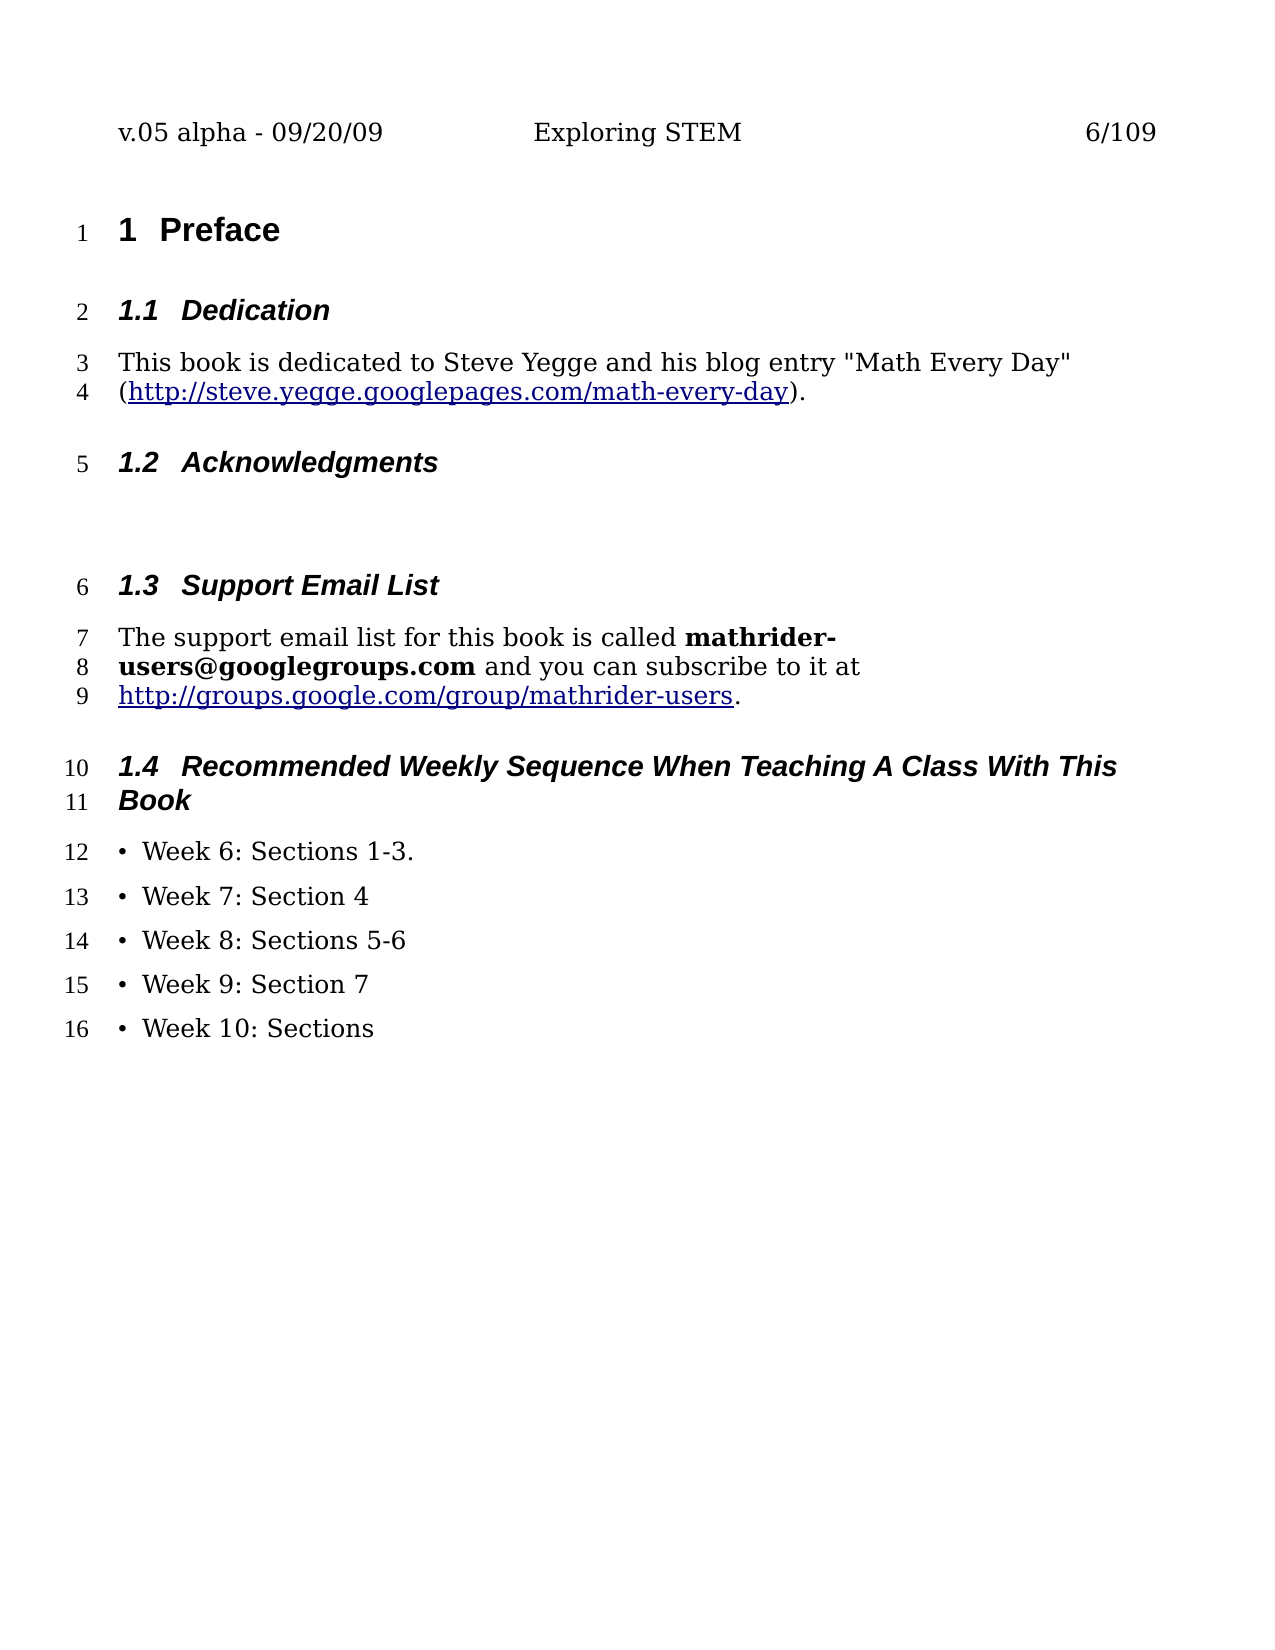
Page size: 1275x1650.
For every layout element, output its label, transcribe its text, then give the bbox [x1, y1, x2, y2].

subtitle Dedication [118, 293, 1157, 327]
list Week 9: Section 7 [118, 970, 1157, 999]
subtitle Support Email List [118, 568, 1157, 602]
list Week 8: Sections 5-6 [118, 926, 1157, 955]
subtitle Recommended Weekly Sequence When Teaching A Class With This Book [118, 749, 1157, 817]
list Week 6: Sections 1-3. [118, 837, 1157, 867]
text This book is dedicated to Steve Yegge and his blog entry "Math Every Day" (http://steve.yegge.googlepages.com/math-every-day). [118, 348, 1157, 406]
list Week 10: Sections [118, 1014, 1157, 1043]
list Week 7: Section 4 [118, 882, 1157, 911]
subtitle Acknowledgments [118, 445, 1157, 479]
text The support email list for this book is called mathrider-users@googlegroups.com and you can subscribe to it at http://groups.google.com/group/mathrider-users. [118, 622, 1157, 710]
subtitle Preface [118, 210, 1157, 248]
